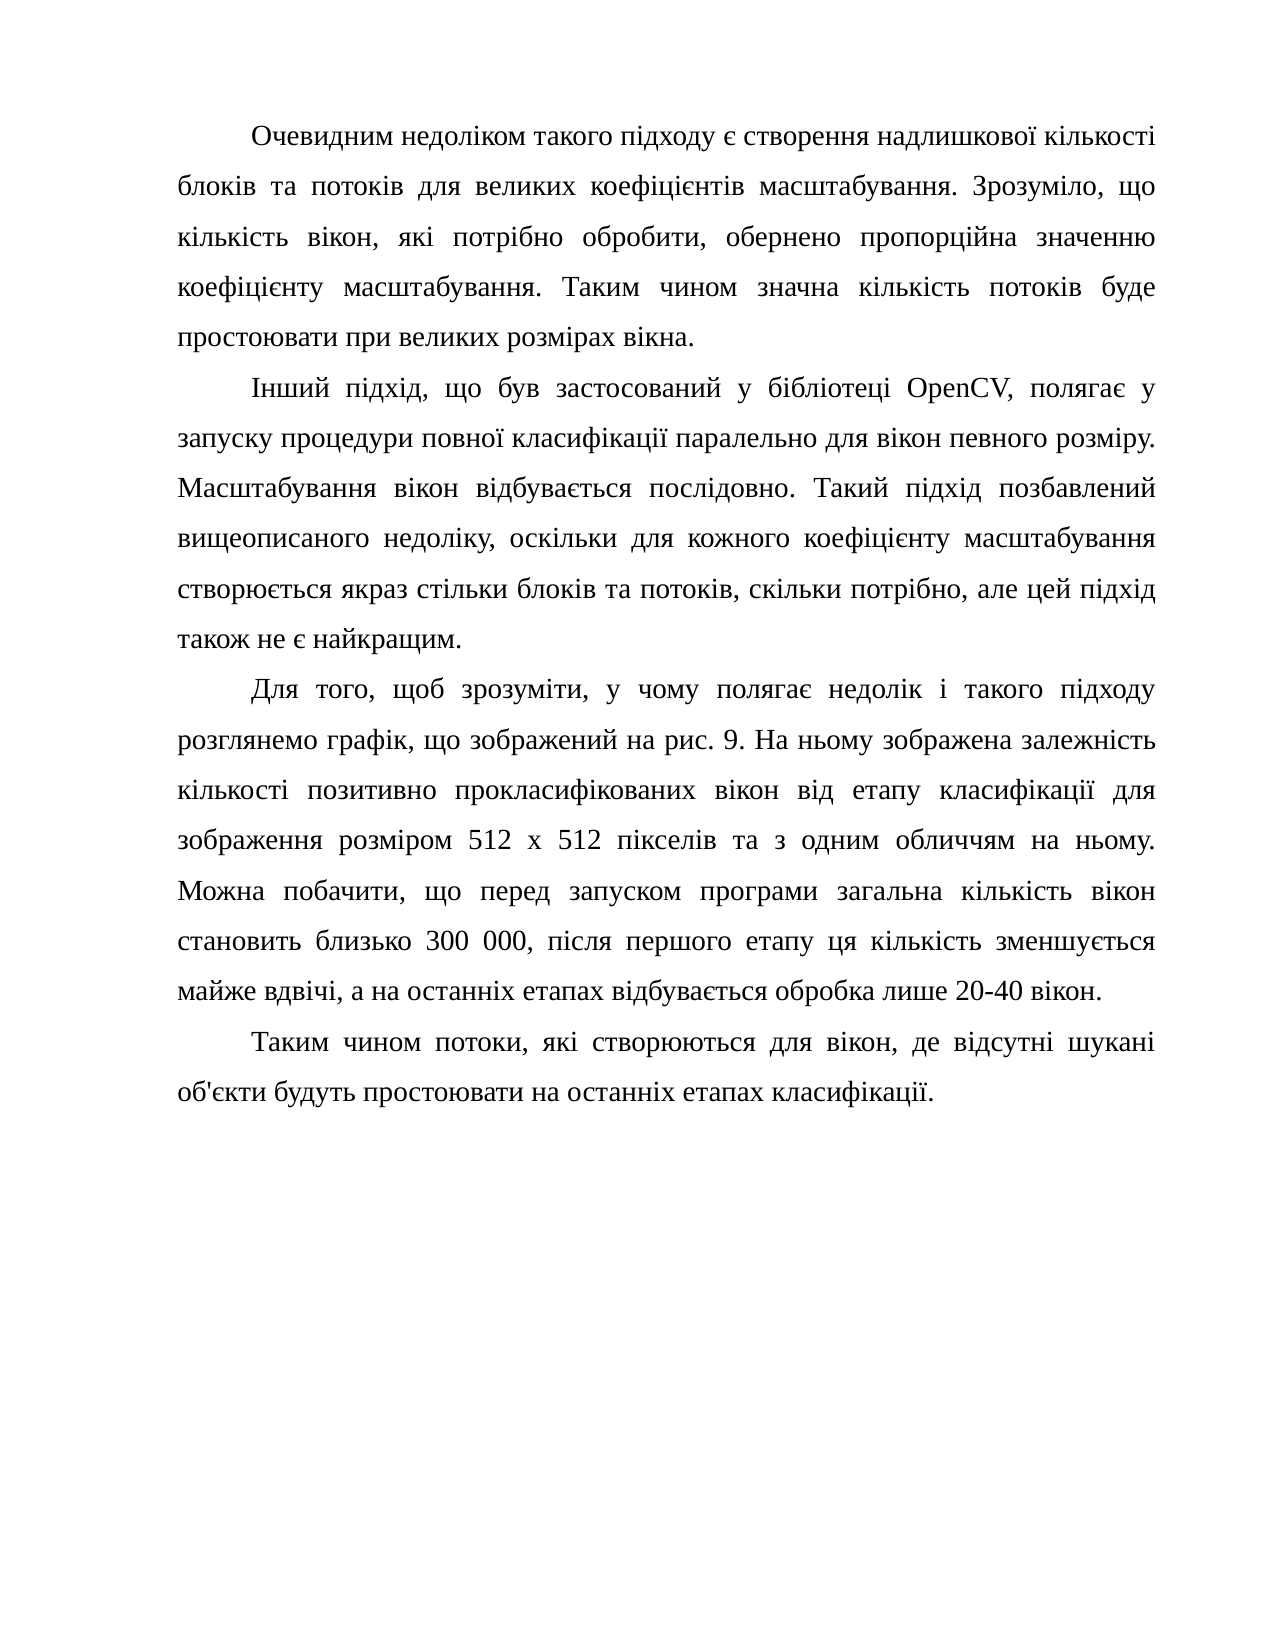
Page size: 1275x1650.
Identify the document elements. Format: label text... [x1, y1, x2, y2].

text Очевидним недоліком такого підходу є створення надлишкової кількості блоків та потоків для великих коефіцієнтів масштабування. Зрозуміло, що кількість вікон, які потрібно обробити, обернено пропорційна значенню коефіцієнту масштабування. Таким чином значна кількість потоків буде простоювати при великих розмірах вікна. [177, 118, 1157, 353]
text Інший підхід, що був застосований у бібліотеці OpenCV, полягає у запуску процедури повної класифікації паралельно для вікон певного розміру. Масштабування вікон відбувається послідовно. Такий підхід позбавлений вищеописаного недоліку, оскільки для кожного коефіцієнту масштабування створюється якраз стільки блоків та потоків, скільки потрібно, але цей підхід також не є найкращим. [177, 370, 1157, 655]
text Таким чином потоки, які створюються для вікон, де відсутні шукані об'єкти будуть простоювати на останніх етапах класифікації. [177, 1024, 1157, 1108]
text Для того, щоб зрозуміти, у чому полягає недолік і такого підходу розглянемо графік, що зображений на рис. 9. На ньому зображена залежність кількості позитивно прокласифікованих вікон від етапу класифікації для зображення розміром 512 х 512 пікселів та з одним обличчям на ньому. Можна побачити, що перед запуском програми загальна кількість вікон становить близько 300 000, після першого етапу ця кількість зменшується майже вдвічі, а на останніх етапах відбувається обробка лише 20-40 вікон. [177, 672, 1157, 1007]
